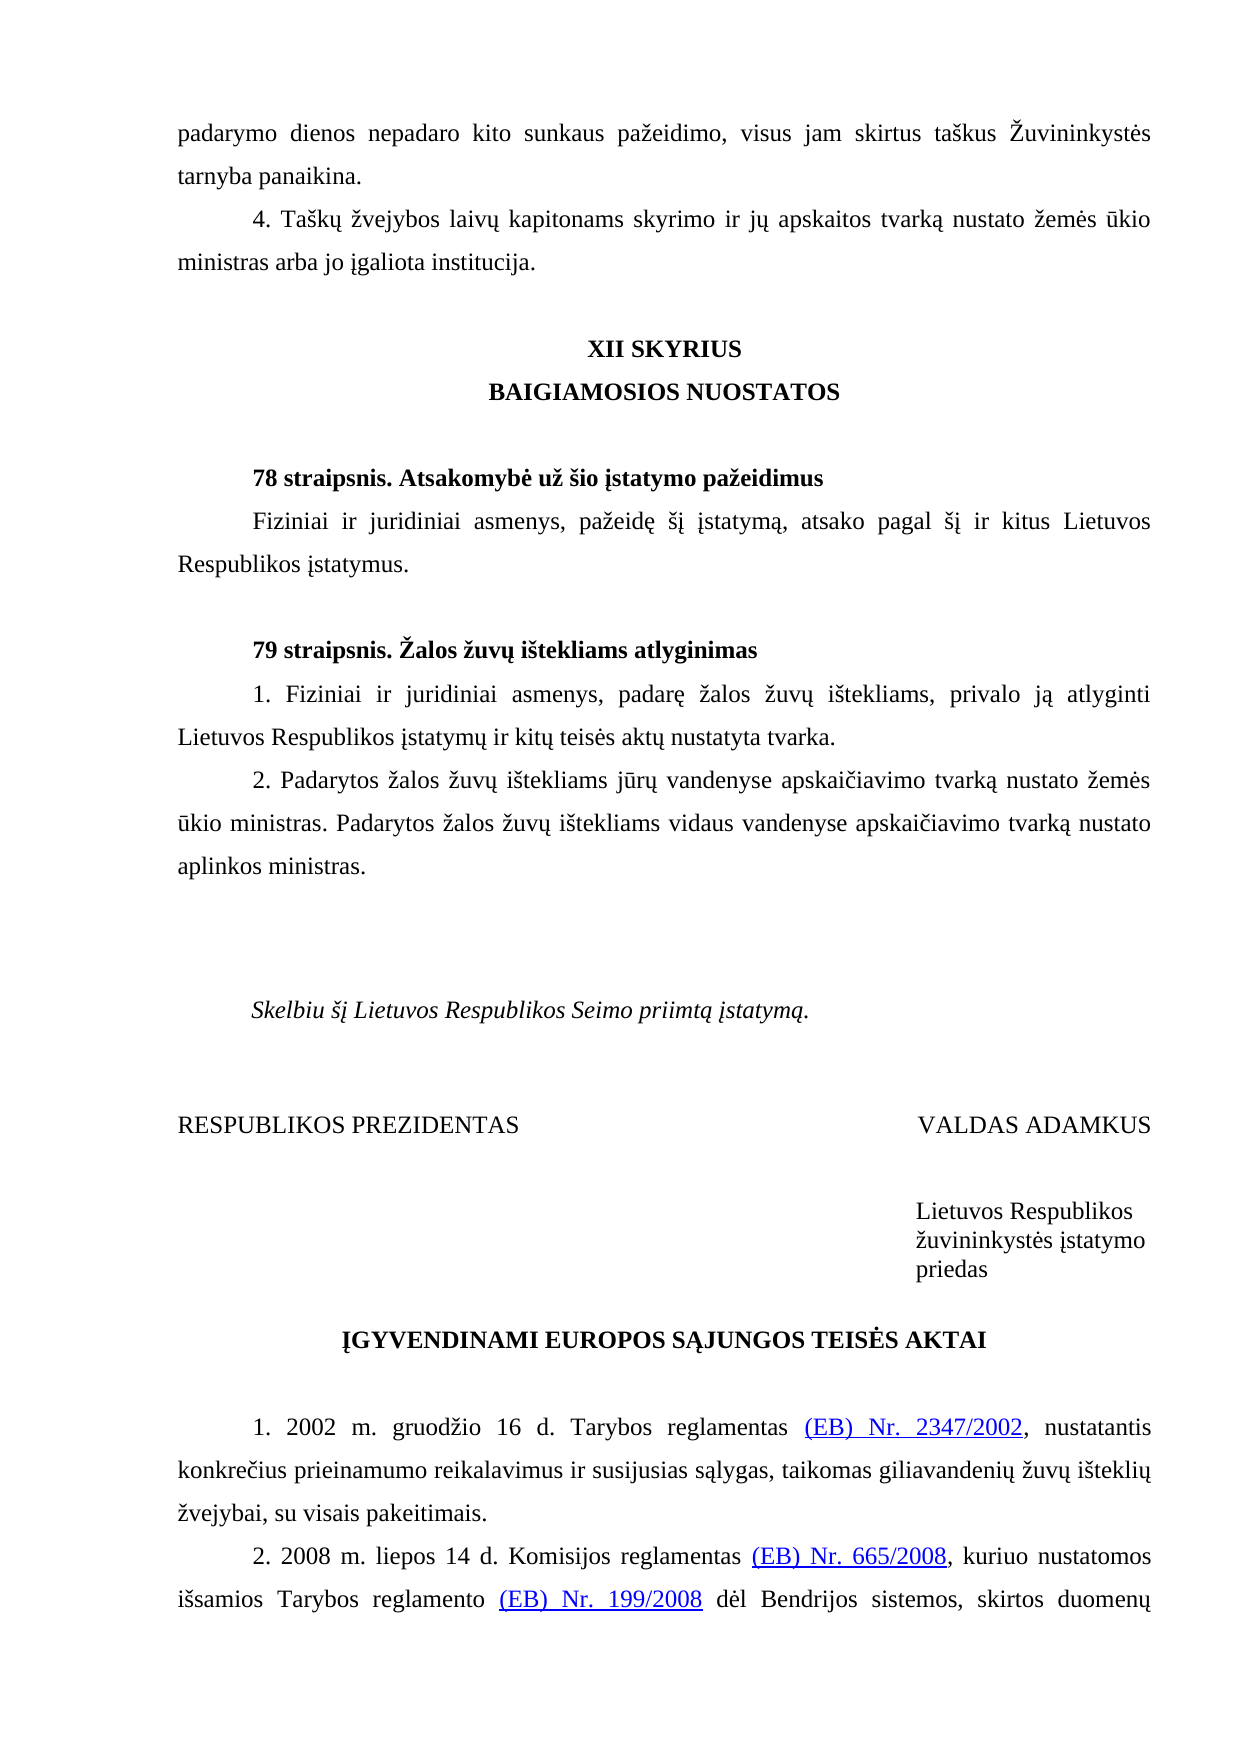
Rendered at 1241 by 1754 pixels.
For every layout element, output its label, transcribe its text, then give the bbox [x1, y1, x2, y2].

text žuvininkystės įstatymo [177, 1225, 1152, 1254]
text 78 straipsnis. Atsakomybė už šio įstatymo pažeidimus [177, 463, 1152, 492]
text ĮGYVENDINAMI EUROPOS SĄJUNGOS TEISĖS AKTAI [177, 1326, 1152, 1354]
text 4. Taškų žvejybos laivų kapitonams skyrimo ir jų apskaitos tvarką nustato žemės ūkio ministras arba jo įgaliota institucija. [177, 204, 1152, 276]
text 1. 2002 m. gruodžio 16 d. Tarybos reglamentas (EB) Nr. 2347/2002, nustatantis konkrečius prieinamumo reikalavimus ir susijusias sąlygas, taikomas giliavandenių žuvų išteklių žvejybai, su visais pakeitimais. [177, 1412, 1152, 1527]
text priedas [177, 1254, 1152, 1282]
text BAIGIAMOSIOS NUOSTATOS [177, 377, 1152, 406]
text XII SKYRIUS [177, 334, 1152, 362]
text Skelbiu šį Lietuvos Respublikos Seimo priimtą įstatymą. [177, 995, 1152, 1024]
text Lietuvos Respublikos [177, 1196, 1152, 1225]
text padarymo dienos nepadaro kito sunkaus pažeidimo, visus jam skirtus taškus Žuvininkystės tarnyba panaikina. [177, 118, 1152, 190]
text 2. 2008 m. liepos 14 d. Komisijos reglamentas (EB) Nr. 665/2008, kuriuo nustatomos išsamios Tarybos reglamento (EB) Nr. 199/2008 dėl Bendrijos sistemos, skirtos duomenų [177, 1541, 1152, 1613]
text 2. Padarytos žalos žuvų ištekliams jūrų vandenyse apskaičiavimo tvarką nustato žemės ūkio ministras. Padarytos žalos žuvų ištekliams vidaus vandenyse apskaičiavimo tvarką nustato aplinkos ministras. [177, 765, 1152, 880]
text 79 straipsnis. Žalos žuvų ištekliams atlyginimas [177, 636, 1152, 664]
text 1. Fiziniai ir juridiniai asmenys, padarę žalos žuvų ištekliams, privalo ją atlyginti Lietuvos Respublikos įstatymų ir kitų teisės aktų nustatyta tvarka. [177, 679, 1152, 751]
text RESPUBLIKOS PREZIDENTAS VALDAS ADAMKUS [177, 1110, 1152, 1139]
text Fiziniai ir juridiniai asmenys, pažeidę šį įstatymą, atsako pagal šį ir kitus Lietuvos Respublikos įstatymus. [177, 506, 1152, 578]
